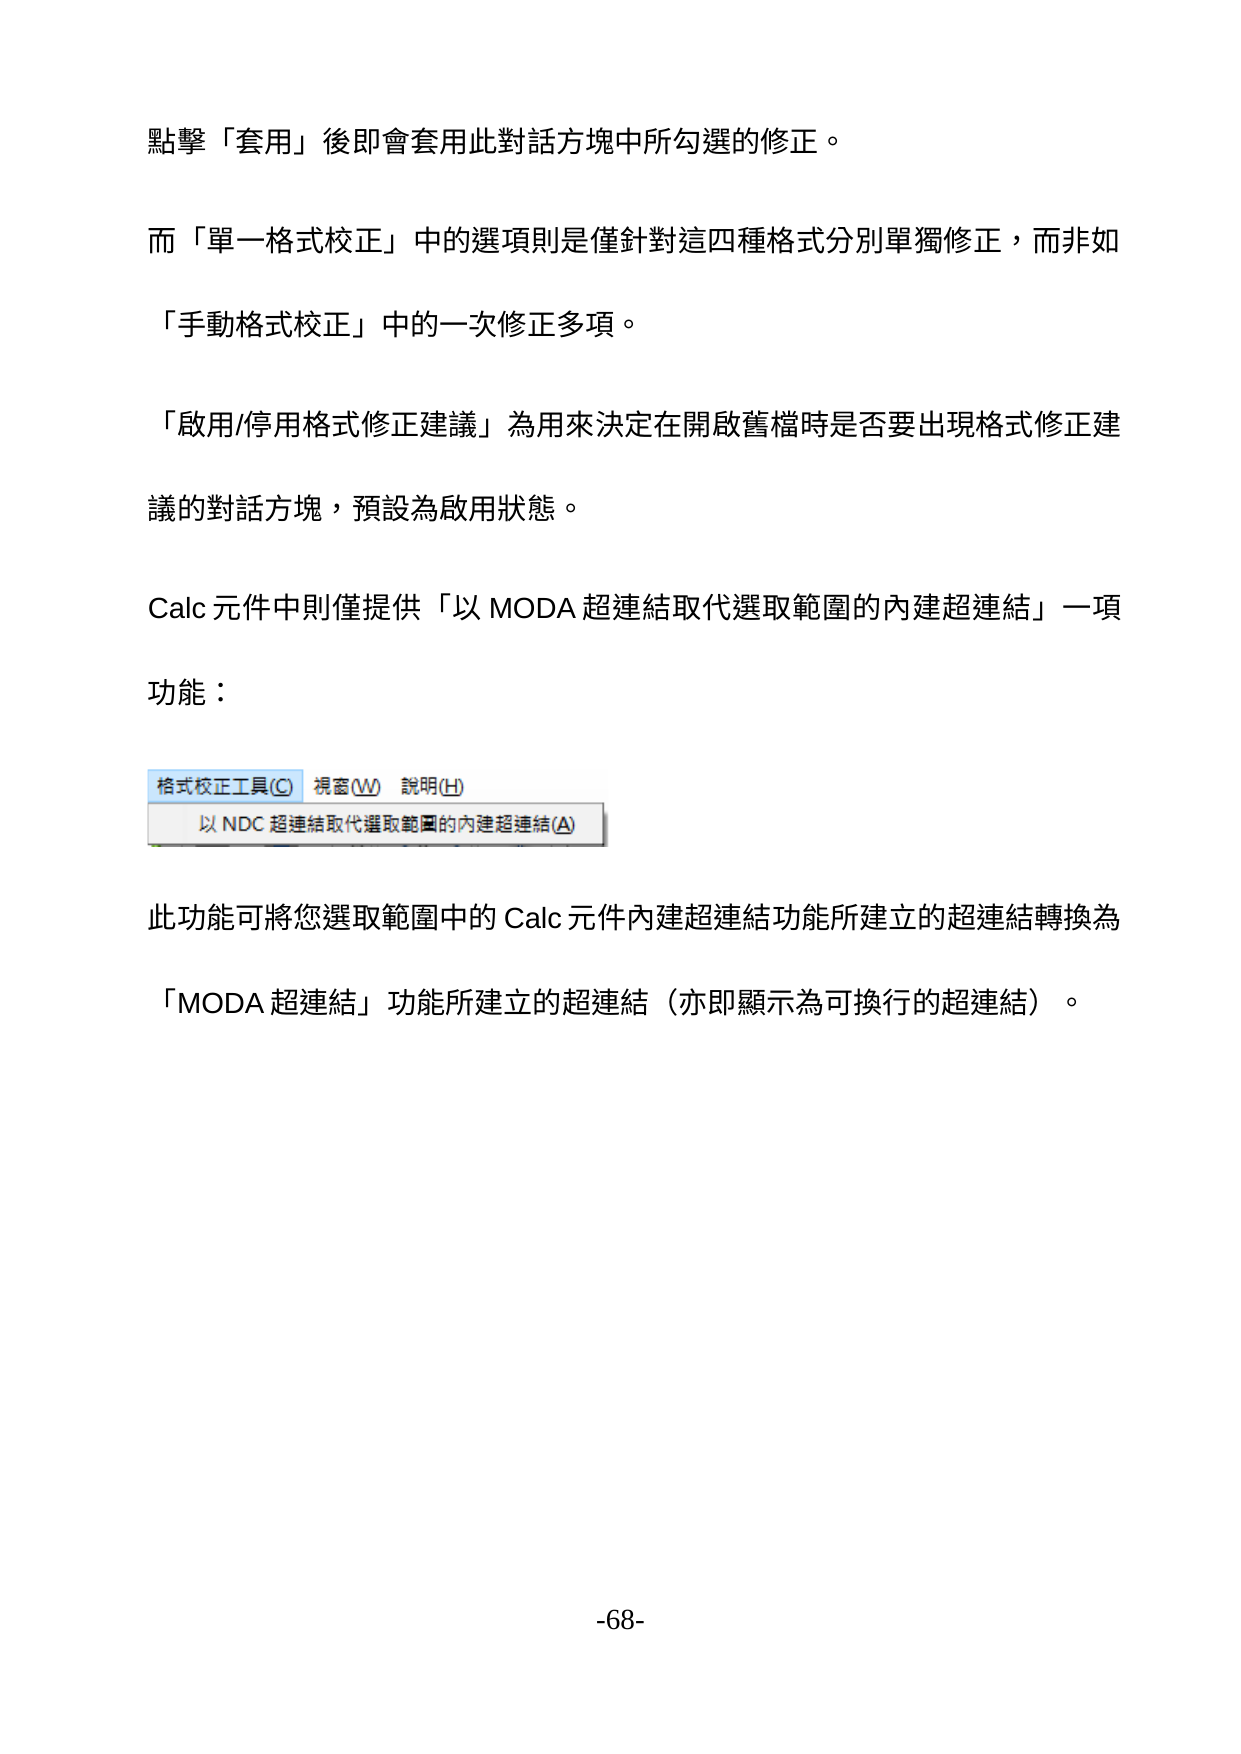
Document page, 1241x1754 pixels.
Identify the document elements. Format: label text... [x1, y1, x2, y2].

text 此功能可將您選取範圍中的Calc元件內建超連結功能所建立的超連結轉換為「MODA超連結」功能所建立的超連結（亦即顯示為可換行的超連結）。 [148, 895, 1122, 1022]
picture [147, 768, 609, 847]
text Calc元件中則僅提供「以MODA超連結取代選取範圍的內建超連結」一項功能： [148, 585, 1122, 712]
text 點擊「套用」後即會套用此對話方塊中所勾選的修正。 [148, 118, 1122, 160]
text 「啟用/停用格式修正建議」為用來決定在開啟舊檔時是否要出現格式修正建議的對話方塊，預設為啟用狀態。 [148, 401, 1122, 528]
text 而「單一格式校正」中的選項則是僅針對這四種格式分別單獨修正，而非如「手動格式校正」中的一次修正多項。 [148, 217, 1122, 344]
